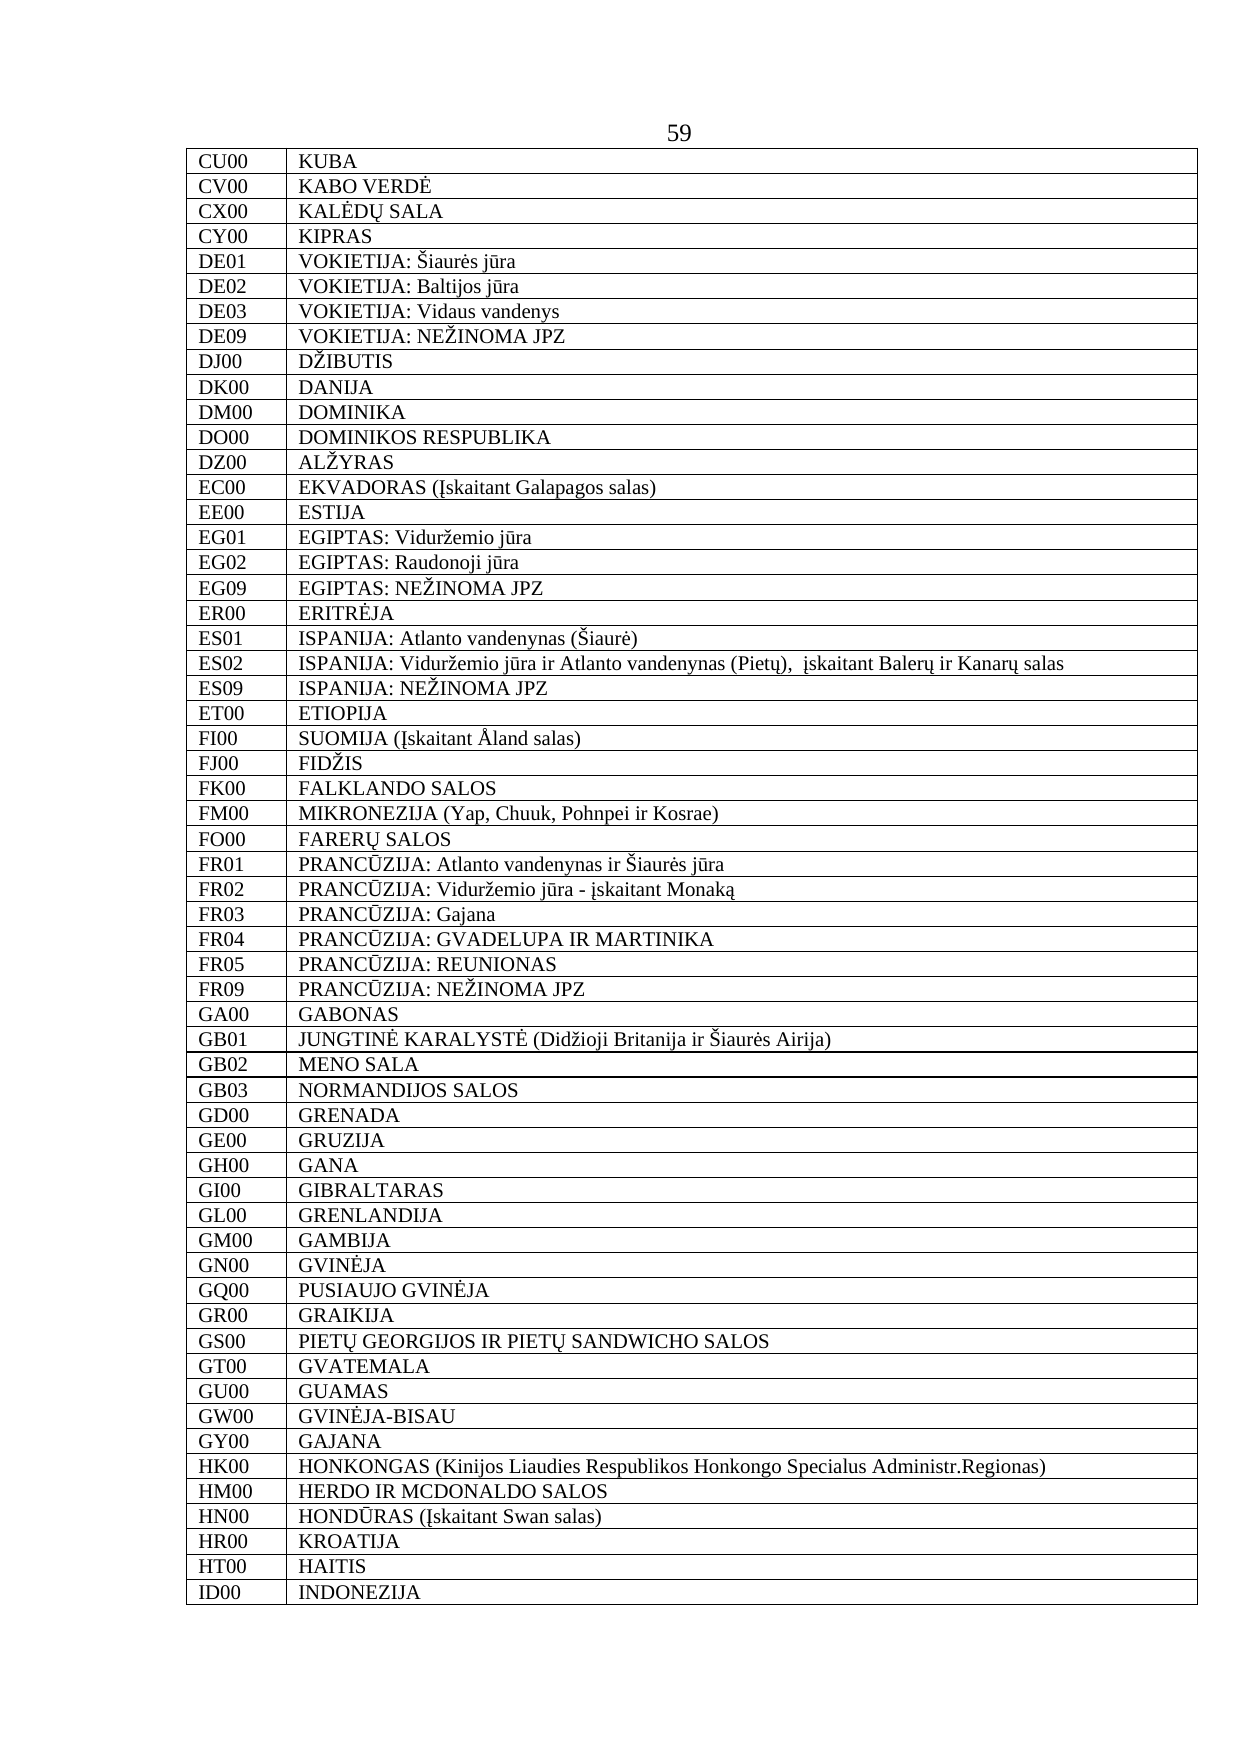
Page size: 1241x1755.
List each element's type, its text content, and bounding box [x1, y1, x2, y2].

table_cell PUSIAUJO GVINĖJA [287, 1278, 1197, 1302]
table_cell PRANCŪZIJA: Atlanto vandenynas ir Šiaurės jūra [287, 852, 1197, 876]
table_cell GVINĖJA-BISAU [287, 1404, 1197, 1428]
table_cell HERDO IR MCDONALDO SALOS [287, 1479, 1197, 1503]
table_cell FR01 [187, 852, 286, 876]
table_cell DE01 [187, 249, 286, 273]
table_cell GIBRALTARAS [287, 1178, 1197, 1202]
table_cell GRENLANDIJA [287, 1203, 1197, 1227]
table_cell DANIJA [287, 375, 1197, 399]
table_cell DE09 [187, 324, 286, 348]
table_cell GI00 [187, 1178, 286, 1202]
table_cell GABONAS [287, 1002, 1197, 1026]
table_cell GA00 [187, 1002, 286, 1026]
table_cell NORMANDIJOS SALOS [287, 1078, 1197, 1102]
table_cell GL00 [187, 1203, 286, 1227]
table_cell FJ00 [187, 751, 286, 775]
table_cell INDONEZIJA [287, 1580, 1197, 1604]
table_cell GS00 [187, 1329, 286, 1353]
table_cell CY00 [187, 224, 286, 248]
table_cell KIPRAS [287, 224, 1197, 248]
table_cell FR09 [187, 977, 286, 1001]
table_cell EG09 [187, 575, 286, 599]
table_cell EG01 [187, 525, 286, 549]
table_cell HONKONGAS (Kinijos Liaudies Respublikos Honkongo Specialus Administr.Regionas) [287, 1454, 1197, 1478]
table_cell PIETŲ GEORGIJOS IR PIETŲ SANDWICHO SALOS [287, 1329, 1197, 1353]
table_cell HONDŪRAS (Įskaitant Swan salas) [287, 1504, 1197, 1528]
table_cell ES09 [187, 676, 286, 700]
table_cell EE00 [187, 500, 286, 524]
table_cell FR03 [187, 902, 286, 926]
table_cell DŽIBUTIS [287, 350, 1197, 373]
table_cell MENO SALA [287, 1053, 1197, 1076]
table_cell DZ00 [187, 450, 286, 474]
table_cell VOKIETIJA: Šiaurės jūra [287, 249, 1197, 273]
table_cell ISPANIJA: Atlanto vandenynas (Šiaurė) [287, 626, 1197, 650]
table_cell ISPANIJA: NEŽINOMA JPZ [287, 676, 1197, 700]
table_cell GRUZIJA [287, 1128, 1197, 1152]
table_cell DM00 [187, 400, 286, 424]
table_cell GVINĖJA [287, 1253, 1197, 1277]
table_cell GRENADA [287, 1103, 1197, 1127]
table_cell FK00 [187, 776, 286, 800]
table_cell GY00 [187, 1429, 286, 1453]
table_cell ES01 [187, 626, 286, 650]
table_cell GQ00 [187, 1278, 286, 1302]
table_cell HR00 [187, 1529, 286, 1553]
table_cell KUBA [287, 149, 1197, 173]
table_cell GAMBIJA [287, 1228, 1197, 1252]
table_cell VOKIETIJA: NEŽINOMA JPZ [287, 324, 1197, 348]
table_cell PRANCŪZIJA: Viduržemio jūra - įskaitant Monaką [287, 877, 1197, 901]
table_cell GN00 [187, 1253, 286, 1277]
table_cell ET00 [187, 701, 286, 725]
table_cell HM00 [187, 1479, 286, 1503]
table_cell EG02 [187, 550, 286, 574]
table_cell DE03 [187, 299, 286, 323]
table_cell CV00 [187, 174, 286, 198]
table_cell ISPANIJA: Viduržemio jūra ir Atlanto vandenynas (Pietų), įskaitant Balerų ir Kanarų salas [287, 651, 1197, 675]
table_cell GD00 [187, 1103, 286, 1127]
table_cell MIKRONEZIJA (Yap, Chuuk, Pohnpei ir Kosrae) [287, 801, 1197, 825]
table_cell FIDŽIS [287, 751, 1197, 775]
table_cell VOKIETIJA: Baltijos jūra [287, 274, 1197, 298]
table_cell KROATIJA [287, 1529, 1197, 1553]
table_cell CU00 [187, 149, 286, 173]
table_cell GANA [287, 1153, 1197, 1177]
table_cell GRAIKIJA [287, 1304, 1197, 1327]
table_cell GE00 [187, 1128, 286, 1152]
table_cell EKVADORAS (Įskaitant Galapagos salas) [287, 475, 1197, 499]
table_cell FO00 [187, 826, 286, 851]
table_cell GH00 [187, 1153, 286, 1177]
table_cell HT00 [187, 1555, 286, 1578]
table_cell DOMINIKA [287, 400, 1197, 424]
table_cell GUAMAS [287, 1379, 1197, 1403]
table_cell FR04 [187, 927, 286, 951]
table_cell FR05 [187, 952, 286, 976]
table_cell DJ00 [187, 350, 286, 373]
table_cell GW00 [187, 1404, 286, 1428]
table_cell DK00 [187, 375, 286, 399]
table_cell SUOMIJA (Įskaitant Åland salas) [287, 726, 1197, 750]
table_cell FALKLANDO SALOS [287, 776, 1197, 800]
table_cell VOKIETIJA: Vidaus vandenys [287, 299, 1197, 323]
table_cell EGIPTAS: Viduržemio jūra [287, 525, 1197, 549]
table_cell KALĖDŲ SALA [287, 199, 1197, 223]
table_cell DOMINIKOS RESPUBLIKA [287, 425, 1197, 449]
table_cell EGIPTAS: Raudonoji jūra [287, 550, 1197, 574]
table_cell ESTIJA [287, 500, 1197, 524]
table_cell HN00 [187, 1504, 286, 1528]
table_cell EC00 [187, 475, 286, 499]
table_cell FM00 [187, 801, 286, 825]
table_cell PRANCŪZIJA: GVADELUPA IR MARTINIKA [287, 927, 1197, 951]
table_cell GR00 [187, 1304, 286, 1327]
table_cell PRANCŪZIJA: NEŽINOMA JPZ [287, 977, 1197, 1001]
table_cell ID00 [187, 1580, 286, 1604]
table_cell CX00 [187, 199, 286, 223]
table_cell ALŽYRAS [287, 450, 1197, 474]
table_cell GB02 [187, 1053, 286, 1076]
table_cell FI00 [187, 726, 286, 750]
table_cell GB03 [187, 1078, 286, 1102]
table_cell ETIOPIJA [287, 701, 1197, 725]
table_cell DE02 [187, 274, 286, 298]
table_cell GAJANA [287, 1429, 1197, 1453]
table_cell GT00 [187, 1354, 286, 1378]
table_cell DO00 [187, 425, 286, 449]
table_cell FARERŲ SALOS [287, 826, 1197, 851]
table_cell GVATEMALA [287, 1354, 1197, 1378]
table_cell ES02 [187, 651, 286, 675]
table_cell KABO VERDĖ [287, 174, 1197, 198]
table_cell HK00 [187, 1454, 286, 1478]
table_cell ERITRĖJA [287, 601, 1197, 624]
table_cell EGIPTAS: NEŽINOMA JPZ [287, 575, 1197, 599]
table_cell HAITIS [287, 1555, 1197, 1578]
table_cell PRANCŪZIJA: REUNIONAS [287, 952, 1197, 976]
table_cell FR02 [187, 877, 286, 901]
table_cell JUNGTINĖ KARALYSTĖ (Didžioji Britanija ir Šiaurės Airija) [287, 1027, 1197, 1051]
table_cell GM00 [187, 1228, 286, 1252]
table_cell GB01 [187, 1027, 286, 1051]
table_cell ER00 [187, 601, 286, 624]
table_cell PRANCŪZIJA: Gajana [287, 902, 1197, 926]
table_cell GU00 [187, 1379, 286, 1403]
